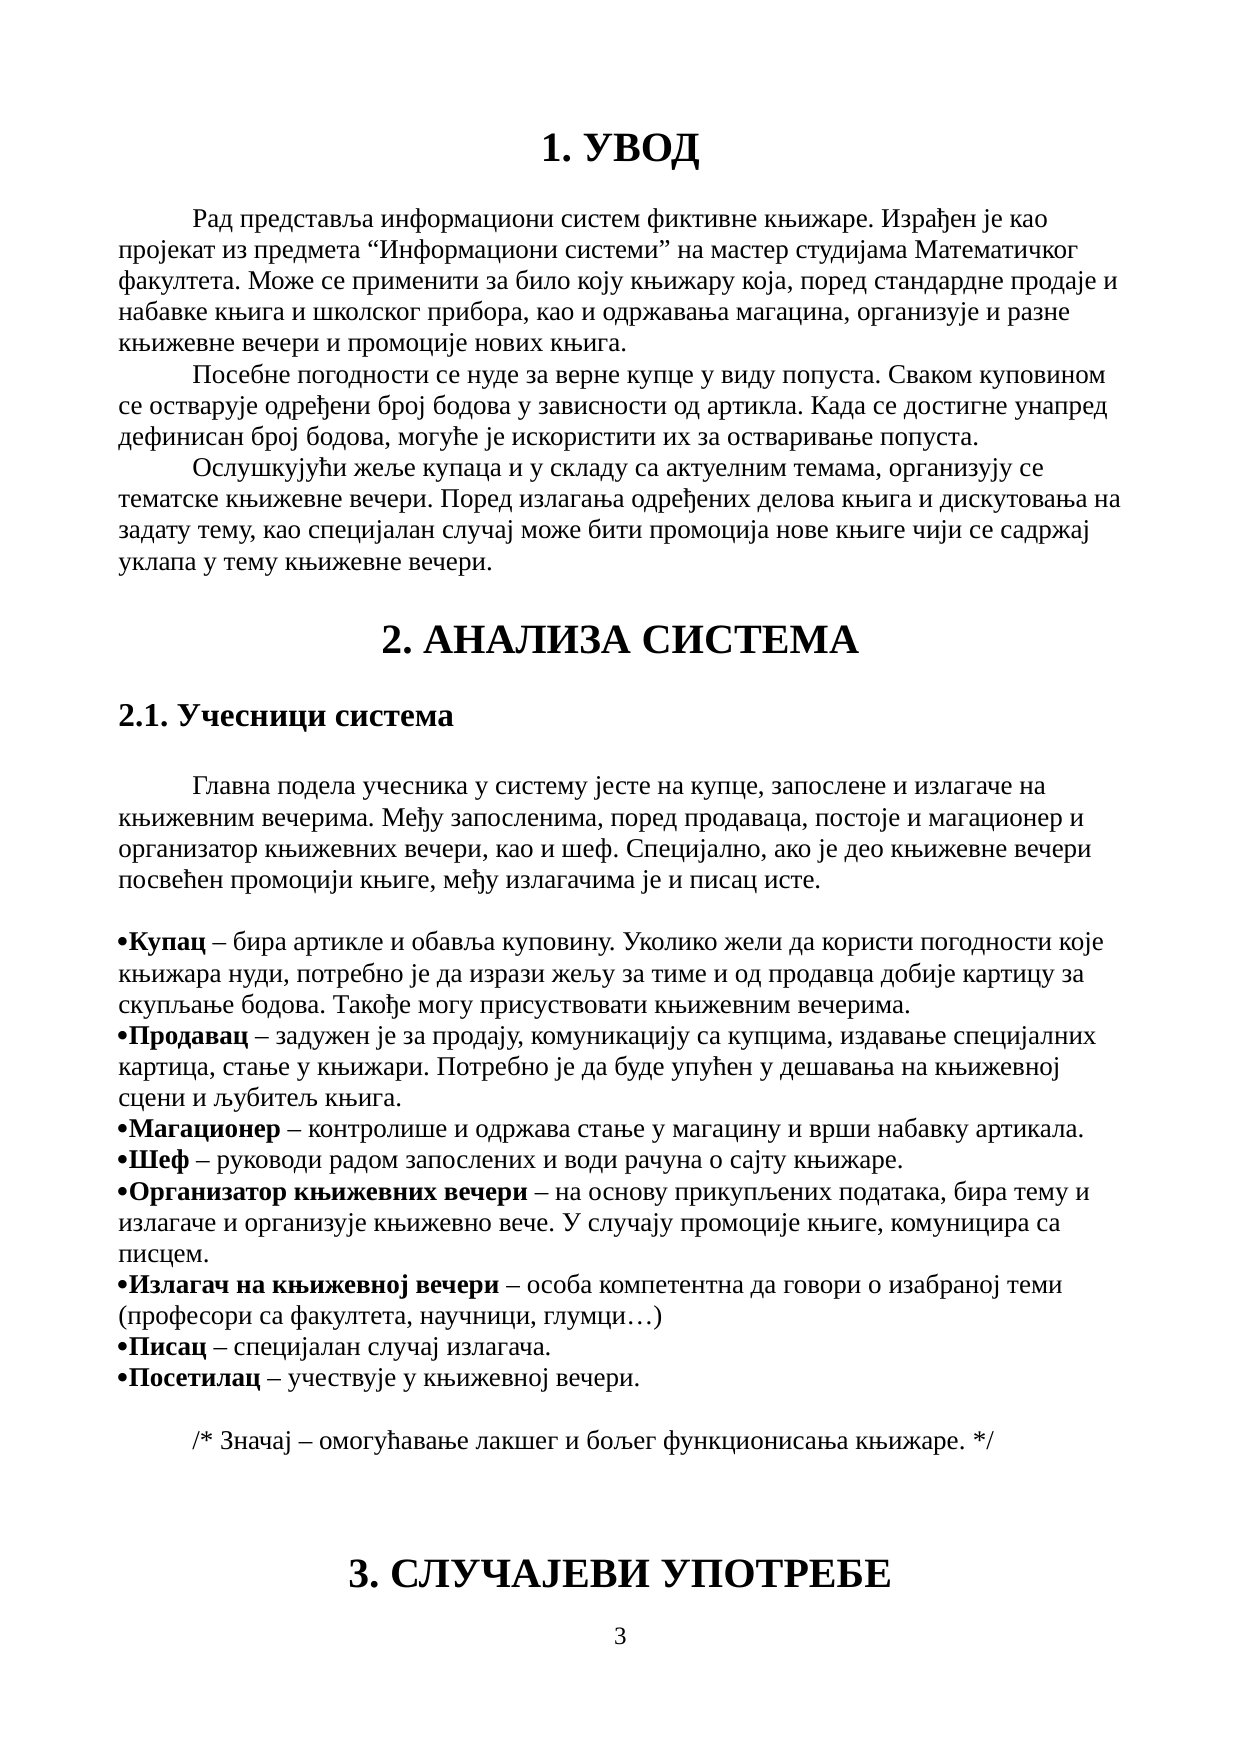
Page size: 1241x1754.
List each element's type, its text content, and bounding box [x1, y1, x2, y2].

list Писац – специјалан случај излагача. [118, 1330, 1122, 1362]
text 2. АНАЛИЗА СИСТЕМА [118, 614, 1122, 662]
list Магационер – контролише и одржава стање у магацину и врши набавку артикала. [118, 1112, 1122, 1143]
list Излагач на књижевној вечери – особа компетентна да говори о изабраној теми (професори са факултета, научници, глумци…) [118, 1268, 1122, 1330]
list Организатор књижевних вечери – на основу прикупљених података, бира тему и излагаче и организује књижевно вече. У случају промоције књиге, комуницира са писцем. [118, 1175, 1122, 1268]
text /* Значај – омогућавање лакшег и бољег функционисања књижаре. */ [118, 1424, 1122, 1455]
text Рад представља информациони систем фиктивне књижаре. Израђен је као пројекат из предмета “Информациони системи” на мастер студијама Математичког факултета. Може се применити за било коју књижару која, поред стандардне продаје и набавке књига и школског прибора, као и одржавања магацина, организује и разне књижевне вечери и промоције нових књига. [118, 202, 1122, 358]
text 3. СЛУЧАЈЕВИ УПОТРЕБЕ [118, 1548, 1122, 1596]
text 1. УВОД [118, 123, 1122, 171]
text 2.1. Учесници система [118, 696, 1122, 734]
list Купац – бира артикле и обавља куповину. Уколико жели да користи погодности које књижара нуди, потребно је да изрази жељу за тиме и од продавца добије картицу за скупљање бодова. Такође могу присуствовати књижевним вечерима. [118, 926, 1122, 1019]
list Продавац – задужен је за продају, комуникацију са купцима, издавање специјалних картица, стање у књижари. Потребно је да буде упућен у дешавања на књижевној сцени и љубитељ књига. [118, 1019, 1122, 1112]
list Посетилац – учествује у књижевној вечери. [118, 1362, 1122, 1393]
text Ослушкујући жеље купаца и у складу са актуелним темама, организују се тематске књижевне вечери. Поред излагања одређених делова књига и дискутовања на задату тему, као специјалан случај може бити промоција нове књиге чији се садржај уклапа у тему књижевне вечери. [118, 451, 1122, 576]
text Посебне погодности се нуде за верне купце у виду попуста. Сваком куповином се остварује одређени број бодова у зависности од артикла. Када се достигне унапред дефинисан број бодова, могуће је искористити их за остваривање попуста. [118, 358, 1122, 451]
list Шеф – руководи радом запослених и води рачуна о сајту књижаре. [118, 1143, 1122, 1175]
text Главна подела учесника у систему јесте на купце, запослене и излагаче на књижевним вечерима. Међу запосленима, поред продаваца, постоје и магационер и организатор књижевних вечери, као и шеф. Специјално, ако је део књижевне вечери посвећен промоцији књиге, међу излагачима је и писац исте. [118, 767, 1122, 894]
